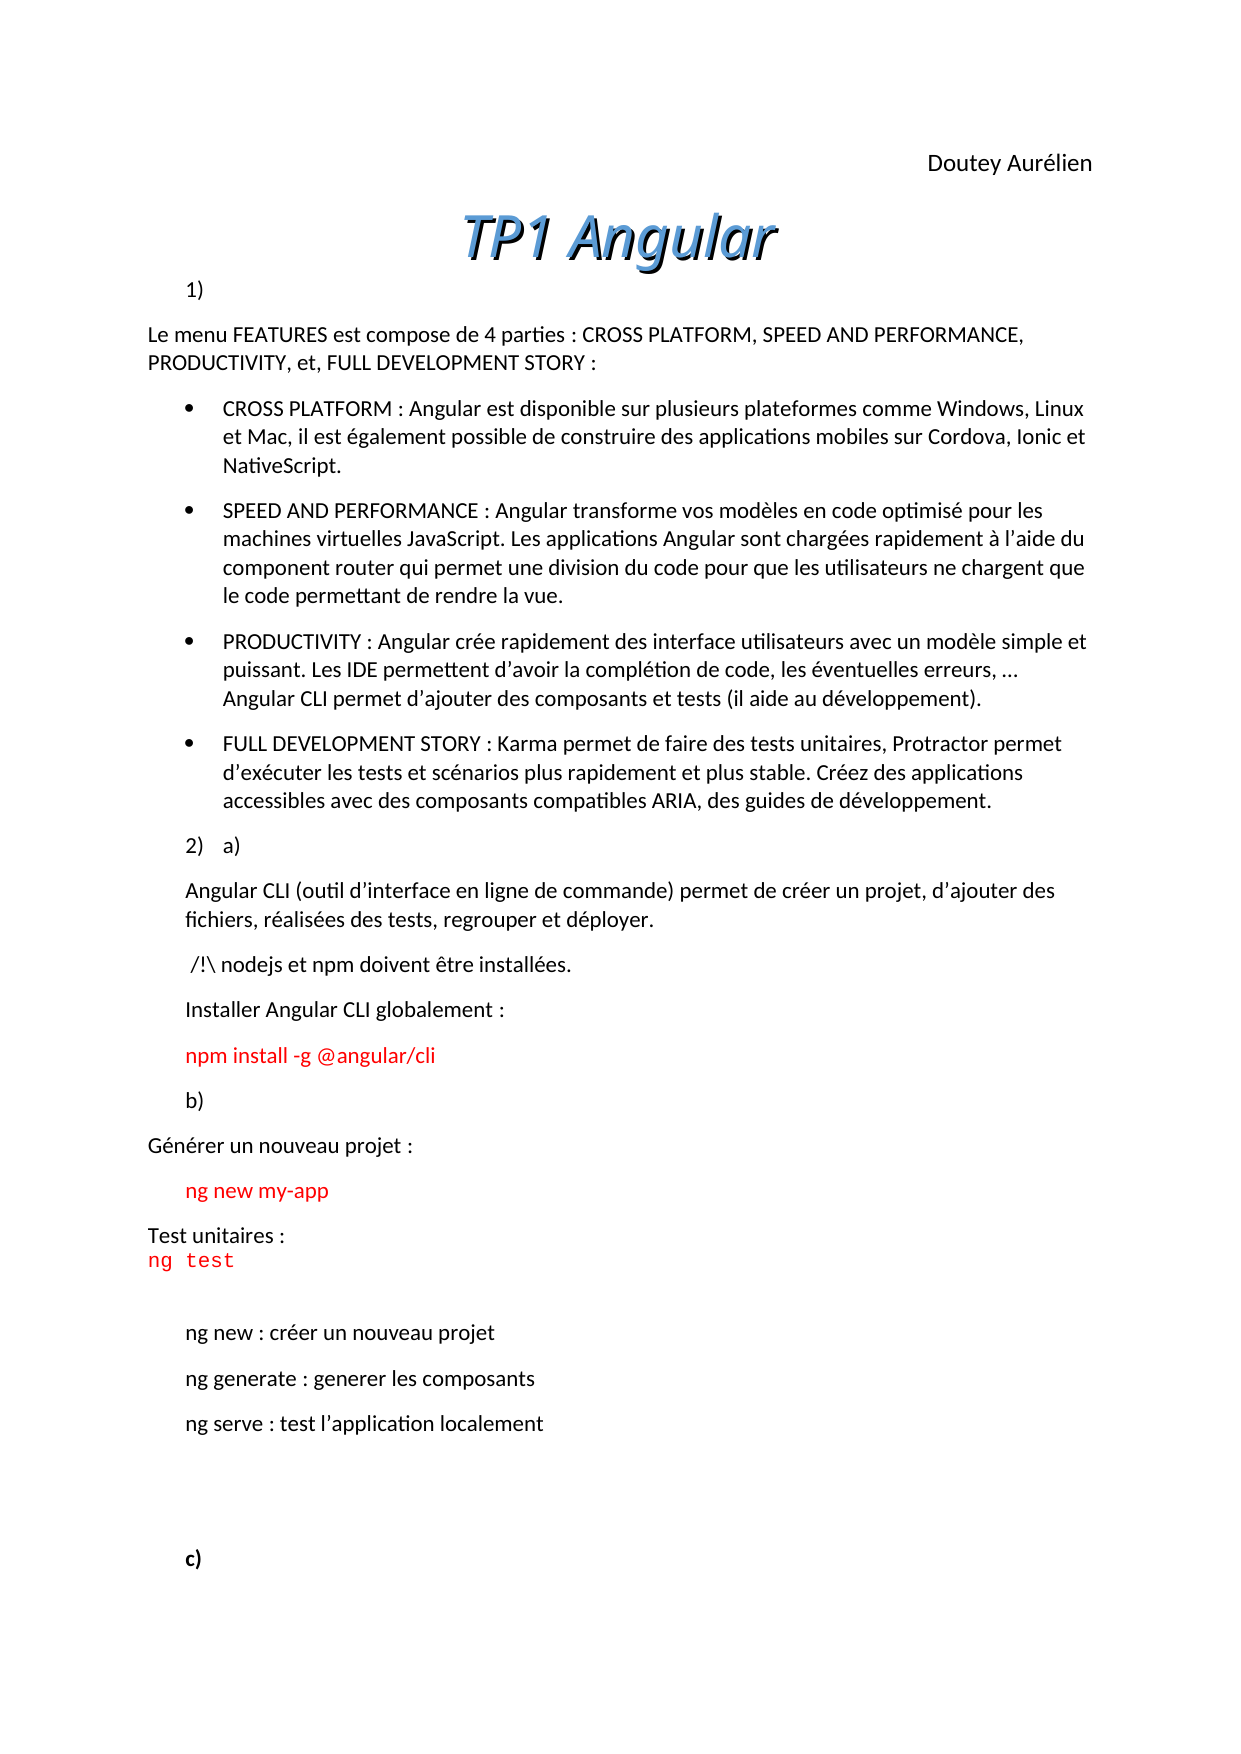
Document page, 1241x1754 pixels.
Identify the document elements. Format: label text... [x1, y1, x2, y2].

list CROSS PLATFORM : Angular est disponible sur plusieurs plateformes comme Windows, Linux et Mac, il est également possible de construire des applications mobiles sur Cordova, Ionic et NativeScript. [185, 394, 1093, 479]
text ng generate : generer les composants [185, 1364, 1093, 1392]
text /!\ nodejs et npm doivent être installées. [185, 950, 1093, 978]
list SPEED AND PERFORMANCE : Angular transforme vos modèles en code optimisé pour les machines virtuelles JavaScript. Les applications Angular sont chargées rapidement à l’aide du component router qui permet une division du code pour que les utilisateurs ne chargent que le code permettant de rendre la vue. [185, 496, 1093, 610]
text Le menu FEATURES est compose de 4 parties : CROSS PLATFORM, SPEED AND PERFORMANCE, PRODUCTIVITY, et, FULL DEVELOPMENT STORY : [148, 320, 1093, 377]
text ng new : créer un nouveau projet [185, 1318, 1093, 1347]
text Angular CLI (outil d’interface en ligne de commande) permet de créer un projet, d’ajouter des fichiers, réalisées des tests, regrouper et déployer. [185, 877, 1093, 933]
list FULL DEVELOPMENT STORY : Karma permet de faire des tests unitaires, Protractor permet d’exécuter les tests et scénarios plus rapidement et plus stable. Créez des applications accessibles avec des composants compatibles ARIA, des guides de développement. [185, 729, 1093, 814]
text TP1 Angular [148, 195, 1093, 275]
text ng serve : test l’application localement [185, 1409, 1093, 1437]
text ng test [148, 1250, 1093, 1273]
text Test unitaires : [148, 1222, 1093, 1250]
text Générer un nouveau projet : [148, 1131, 1093, 1159]
text npm install -g @angular/cli [185, 1041, 1093, 1069]
text Doutey Aurélien [148, 148, 1093, 178]
list a) [185, 831, 1093, 859]
text ng new my-app [185, 1176, 1093, 1204]
text Installer Angular CLI globalement : [185, 996, 1093, 1024]
text c) [185, 1544, 1093, 1573]
list PRODUCTIVITY : Angular crée rapidement des interface utilisateurs avec un modèle simple et puissant. Les IDE permettent d’avoir la complétion de code, les éventuelles erreurs, … Angular CLI permet d’ajouter des composants et tests (il aide au développement). [185, 627, 1093, 712]
text b) [185, 1086, 1093, 1114]
